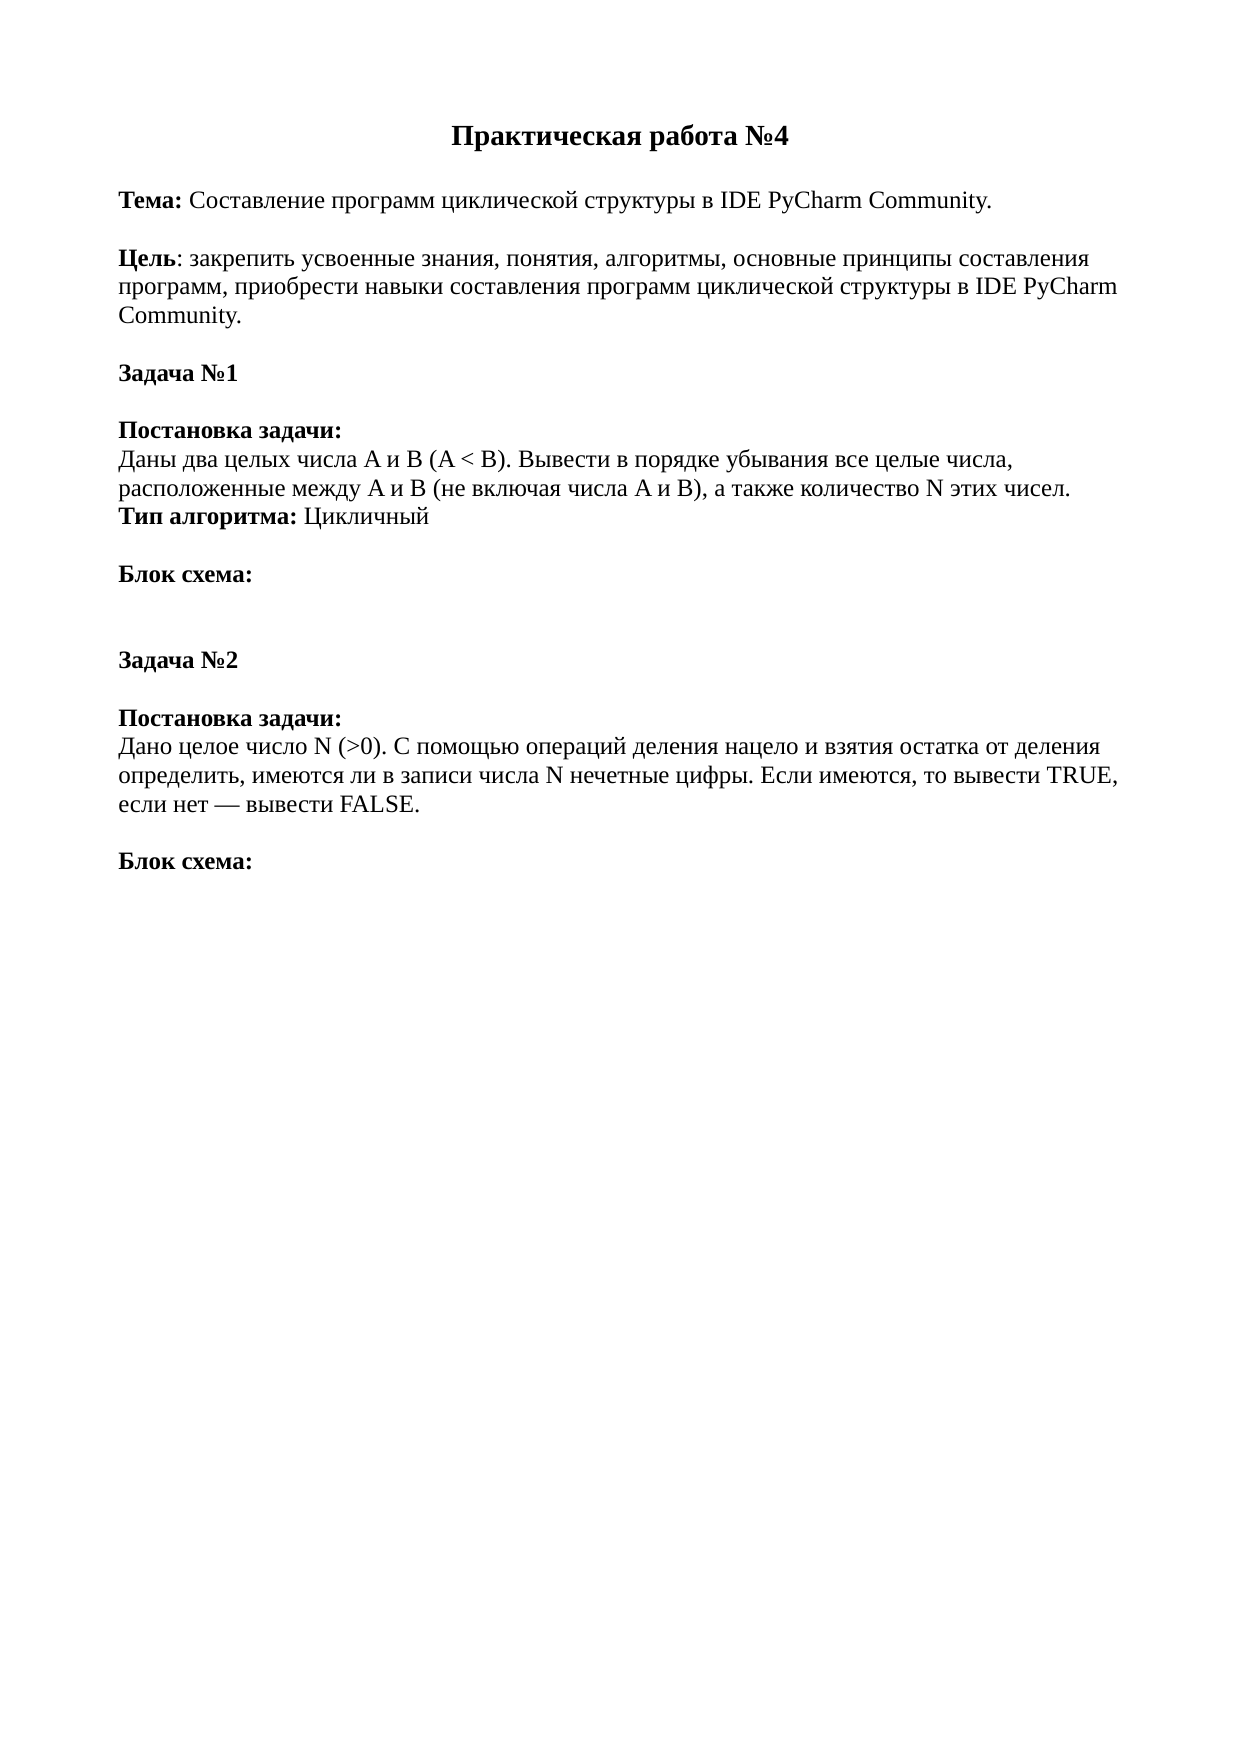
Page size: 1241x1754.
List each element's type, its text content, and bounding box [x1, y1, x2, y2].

text Дано целое число N (>0). С помощью операций деления нацело и взятия остатка от деления определить, имеются ли в записи числа N нечетные цифры. Если имеются, то вывести TRUE, если нет — вывести FALSE. [118, 731, 1122, 818]
text Тип алгоритма: Цикличный [118, 501, 1122, 530]
text Задача №2 [118, 645, 1122, 674]
text Цель: закрепить усвоенные знания, понятия, алгоритмы, основные принципы составления [118, 243, 1122, 271]
text Практическая работа №4 [118, 118, 1122, 152]
text программ, приобрести навыки составления программ циклической структуры в IDE PyCharm [118, 271, 1122, 300]
text Блок схема: [118, 846, 1122, 875]
text Даны два целых числа A и B (A < B). Вывести в порядке убывания все целые числа, расположенные между A и B (не включая числа A и B), а также количество N этих чисел. [118, 444, 1122, 501]
text Постановка задачи: [118, 415, 1122, 444]
text Блок схема: [118, 559, 1122, 588]
text Задача №1 [118, 358, 1122, 386]
text Постановка задачи: [118, 703, 1122, 731]
text Community. [118, 300, 1122, 329]
text Тема: Составление программ циклической структуры в IDE PyCharm Community. [118, 185, 1122, 214]
